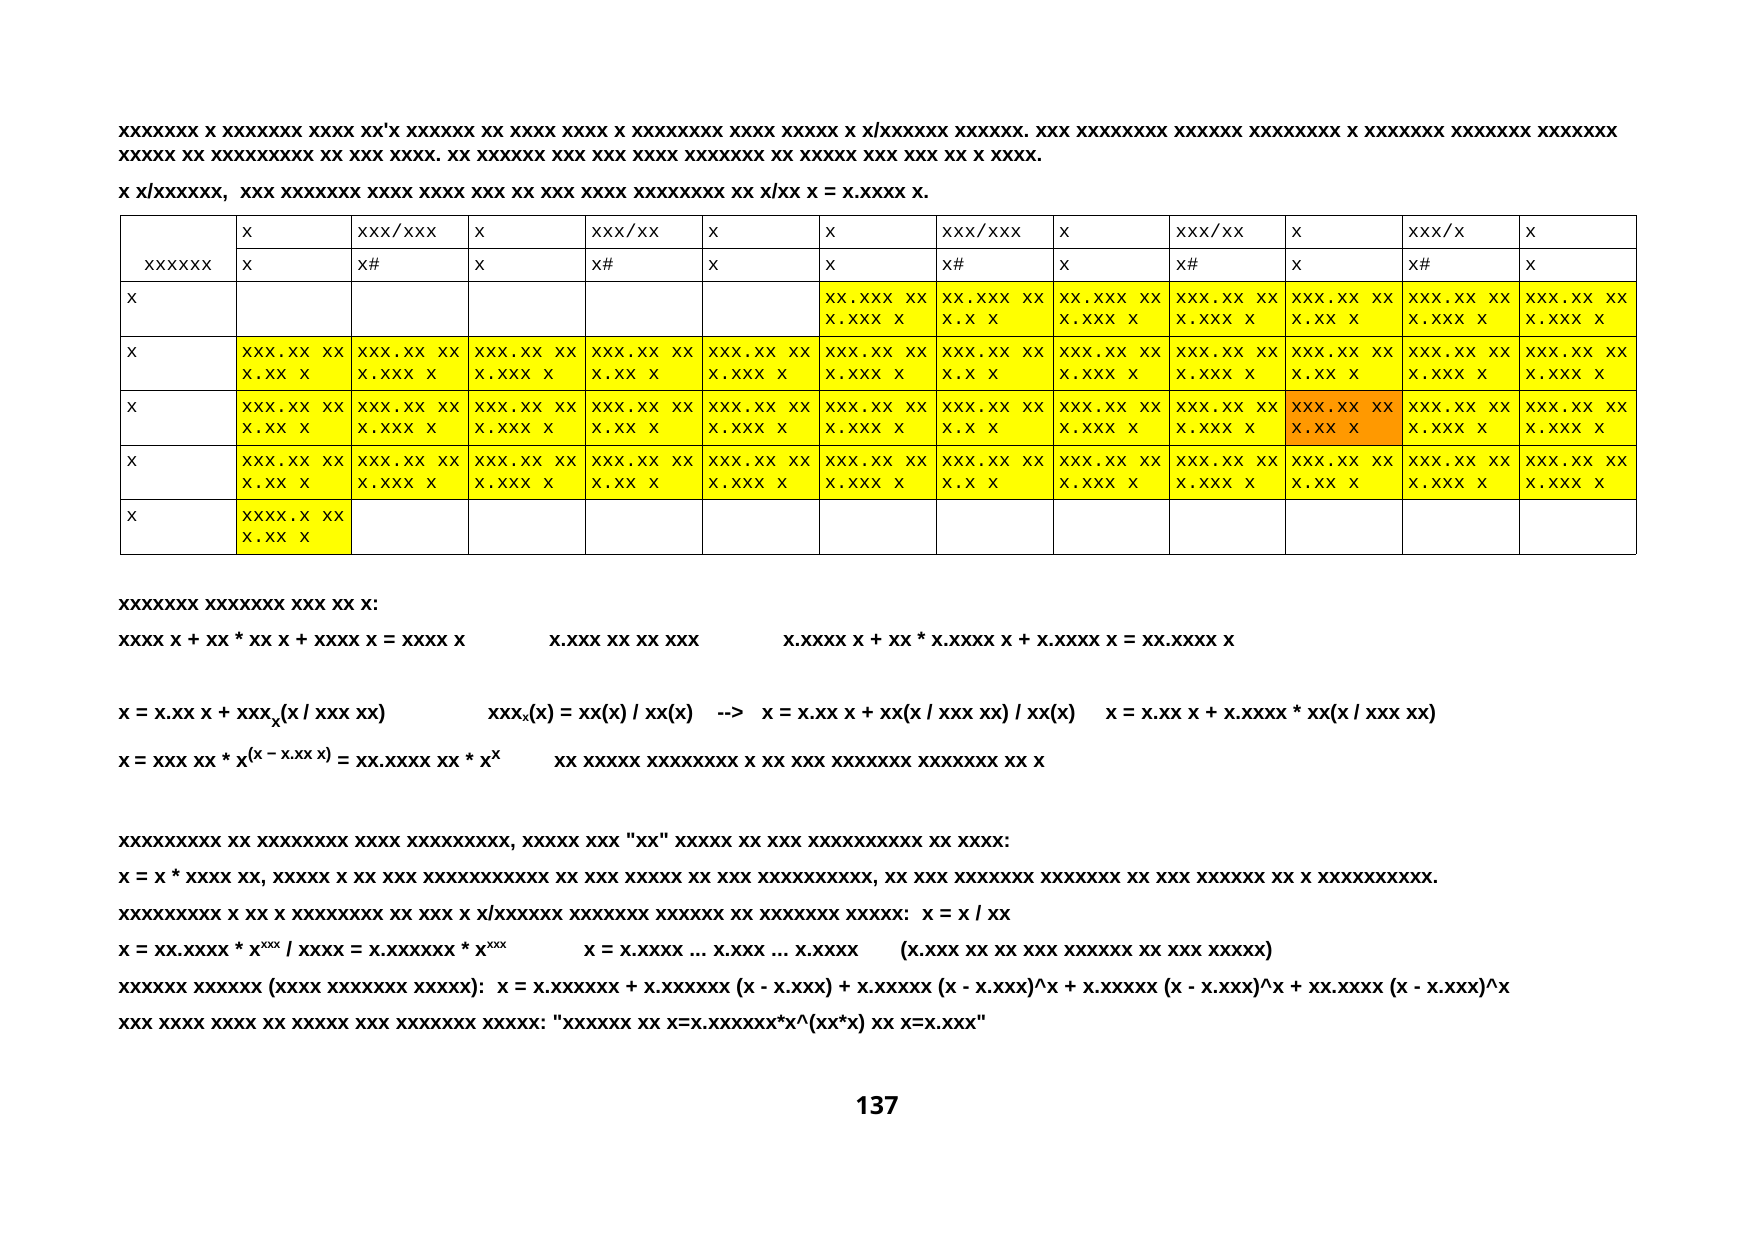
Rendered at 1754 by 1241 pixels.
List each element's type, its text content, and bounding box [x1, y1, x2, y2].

table_cell xxx.xx xx x.xxx x [703, 337, 819, 390]
table_header xxx/x [1403, 216, 1519, 248]
table_cell xxx.xx xx x.xxx x [1054, 337, 1169, 390]
table_cell [352, 282, 468, 336]
table_cell xxx.xx xx x.xx x [237, 391, 351, 445]
table_cell xxx.xx xx x.xx x [586, 337, 702, 390]
text xxxxxxx xxxxxxx xxx xx x: [118, 590, 1636, 614]
text x = xx.xxxx * xxxx / xxxx = x.xxxxxx * xxxx x = x.xxxx ... x.xxx ... x.xxxx (x.xxx xx xx xxx xxxxxx xx xxx xxxxx) [118, 937, 1636, 961]
table_cell x [1054, 249, 1169, 281]
text xxxxxxxxx xx xxxxxxxx xxxx xxxxxxxxx, xxxxx xxx "xx" xxxxx xx xxx xxxxxxxxxx xx xxxx: [118, 827, 1636, 852]
table_cell xxx.xx xx x.xxx x [1403, 282, 1519, 336]
table_cell xxx.xx xx x.xxx x [820, 337, 936, 390]
table_cell x# [1403, 249, 1519, 281]
text x = x * xxxx xx, xxxxx x xx xxx xxxxxxxxxxx xx xxx xxxxx xx xxx xxxxxxxxxx, xx xxx xxxxxxx xxxxxxx xx xxx xxxxxx xx x xxxxxxxxxx. [118, 864, 1636, 888]
table_cell xxx.xx xx x.x x [937, 391, 1053, 445]
table_cell xxx.xx xx x.xxx x [703, 446, 819, 499]
table_header x [1520, 216, 1636, 248]
table_cell [703, 282, 819, 336]
table_cell xxx.xx xx x.xx x [586, 391, 702, 445]
table_cell xxx.xx xx x.xxx x [1520, 337, 1636, 390]
table_header x [703, 216, 819, 248]
table_header xxx/xx [1170, 216, 1285, 248]
text xxxx x + xx * xx x + xxxx x = xxxx x x.xxx xx xx xxx x.xxxx x + xx * x.xxxx x + x.xxxx x = xx.xxxx x [118, 627, 1636, 651]
table_cell [586, 282, 702, 336]
table_cell xxx.xx xx x.xxx x [1170, 391, 1285, 445]
table_cell xxx.xx xx x.xxx x [469, 337, 585, 390]
table_cell [469, 282, 585, 336]
table_cell x# [352, 249, 468, 281]
table_cell xxx.xx xx x.xx x [1286, 391, 1402, 445]
table_cell x [121, 282, 236, 336]
text xxx xxxx xxxx xx xxxxx xxx xxxxxxx xxxxx: "xxxxxx xx x=x.xxxxxx*x^(xx*x) xx x=x.xxx" [118, 1010, 1636, 1034]
text x = xxx xx * x(x − x.xx x) = xx.xxxx xx * xx xx xxxxx xxxxxxxx x xx xxx xxxxxxx xxxxxxx xx x [118, 743, 1636, 778]
table_cell xxx.xx xx x.xxx x [352, 337, 468, 390]
table_cell xxx.xx xx x.xx x [237, 446, 351, 499]
table_cell x [121, 446, 236, 499]
text xxxxxxxxx x xx x xxxxxxxx xx xxx x x/xxxxxx xxxxxxx xxxxxx xx xxxxxxx xxxxx: x = x / xx [118, 901, 1636, 925]
table_cell [1403, 500, 1519, 554]
table_cell [820, 500, 936, 554]
table_cell x [121, 337, 236, 390]
table_cell xxx.xx xx x.xxx x [1054, 391, 1169, 445]
table_header xxx/xxx [352, 216, 468, 248]
table_cell xxx.xx xx x.xx x [1286, 282, 1402, 336]
table_cell x# [937, 249, 1053, 281]
table_cell xxx.xx xx x.xxx x [469, 391, 585, 445]
table_cell xxx.xx xx x.xx x [1286, 337, 1402, 390]
table_cell xxx.xx xx x.xxx x [352, 446, 468, 499]
table_cell x [703, 249, 819, 281]
table_cell x [469, 249, 585, 281]
table_cell xxx.xx xx x.xx x [237, 337, 351, 390]
table_cell xxx.xx xx x.xxx x [1403, 337, 1519, 390]
table_cell xxx.xx xx x.xxx x [820, 446, 936, 499]
table_cell x [237, 249, 351, 281]
table_cell xxx.xx xx x.xxx x [1520, 282, 1636, 336]
table_header x [1286, 216, 1402, 248]
table_cell [937, 500, 1053, 554]
table_cell xxx.xx xx x.x x [937, 446, 1053, 499]
table_cell xx.xxx xx x.x x [937, 282, 1053, 336]
table_cell xx.xxx xx x.xxx x [1054, 282, 1169, 336]
table_header x [469, 216, 585, 248]
table_cell xxxx.x xx x.xx x [237, 500, 351, 554]
table_cell xxx.xx xx x.xxx x [1170, 282, 1285, 336]
table_cell [237, 282, 351, 336]
table_cell xxx.xx xx x.xxx x [1403, 391, 1519, 445]
table_cell x [1520, 249, 1636, 281]
table_header x [1054, 216, 1169, 248]
table_cell [703, 500, 819, 554]
table_header x [820, 216, 936, 248]
table_cell x [1286, 249, 1402, 281]
table_cell xxx.xx xx x.xx x [586, 446, 702, 499]
table_cell xxx.xx xx x.xxx x [1520, 446, 1636, 499]
table_cell x [121, 391, 236, 445]
table_header x [237, 216, 351, 248]
table_cell xxx.xx xx x.xxx x [1520, 391, 1636, 445]
table_cell xx.xxx xx x.xxx x [820, 282, 936, 336]
table_cell xxx.xx xx x.xxx x [703, 391, 819, 445]
table_cell [1054, 500, 1169, 554]
table_cell [586, 500, 702, 554]
table_cell xxx.xx xx x.x x [937, 337, 1053, 390]
table_cell [1170, 500, 1285, 554]
table_cell xxx.xx xx x.xxx x [1170, 337, 1285, 390]
table_cell xxx.xx xx x.xxx x [1170, 446, 1285, 499]
table_cell xxx.xx xx x.xx x [1286, 446, 1402, 499]
table_cell x# [586, 249, 702, 281]
text x = x.xx x + xxxx(x / xxx xx) xxxx(x) = xx(x) / xx(x) --> x = x.xx x + xx(x / xxx xx) / xx(x) x = x.xx x + x.xxxx * xx(x / xxx xx) [118, 700, 1636, 731]
table_cell [1520, 500, 1636, 554]
text xxxxxxx x xxxxxxx xxxx xx'x xxxxxx xx xxxx xxxx x xxxxxxxx xxxx xxxxx x x/xxxxxx xxxxxx. xxx xxxxxxxx xxxxxx xxxxxxxx x xxxxxxx xxxxxxx xxxxxxx xxxxx xx xxxxxxxxx xx xxx xxxx. xx xxxxxx xxx xxx xxxx xxxxxxx xx xxxxx xxx xxx xx x xxxx. [118, 118, 1636, 166]
text xxxxxx xxxxxx (xxxx xxxxxxx xxxxx): x = x.xxxxxx + x.xxxxxx (x - x.xxx) + x.xxxxx (x - x.xxx)^x + x.xxxxx (x - x.xxx)^x + xx.xxxx (x - x.xxx)^x [118, 974, 1636, 998]
table_cell [1286, 500, 1402, 554]
table_header xxxxxx [121, 216, 236, 281]
table_cell x [820, 249, 936, 281]
table_header xxx/xxx [937, 216, 1053, 248]
table_header xxx/xx [586, 216, 702, 248]
table_cell [469, 500, 585, 554]
table_cell x# [1170, 249, 1285, 281]
table_cell xxx.xx xx x.xxx x [352, 391, 468, 445]
table_cell xxx.xx xx x.xxx x [820, 391, 936, 445]
table_cell xxx.xx xx x.xxx x [1054, 446, 1169, 499]
table_cell xxx.xx xx x.xxx x [1403, 446, 1519, 499]
table_cell xxx.xx xx x.xxx x [469, 446, 585, 499]
table_cell x [121, 500, 236, 554]
table_cell [352, 500, 468, 554]
text x x/xxxxxx, xxx xxxxxxx xxxx xxxx xxx xx xxx xxxx xxxxxxxx xx x/xx x = x.xxxx x. [118, 179, 1636, 203]
